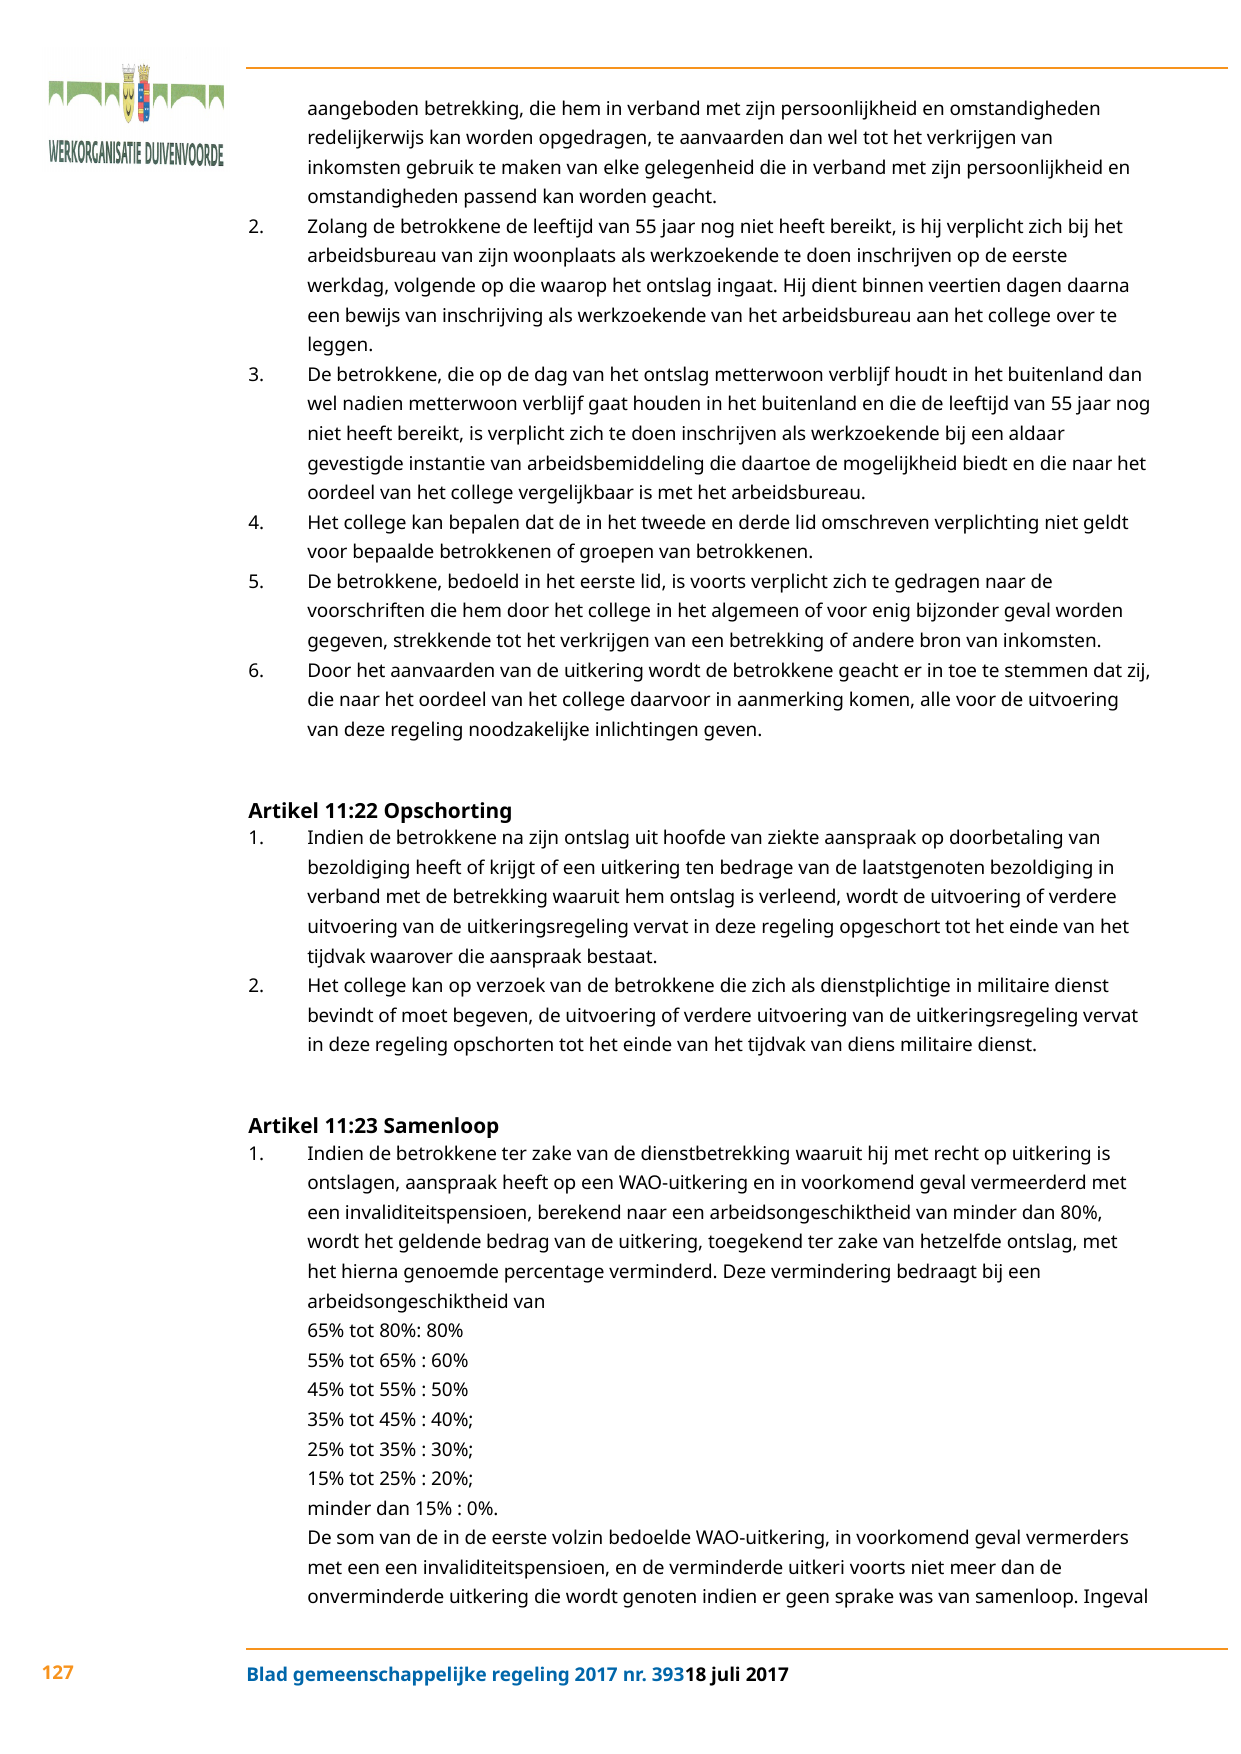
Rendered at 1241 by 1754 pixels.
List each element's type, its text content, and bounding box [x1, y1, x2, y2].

list aangeboden betrekking, die hem in verband met zijn persoonlijkheid en omstandigheden redelijkerwijs kan worden opgedragen, te aanvaarden dan wel tot het verkrijgen van inkomsten gebruik te maken van elke gelegenheid die in verband met zijn persoonlijkheid en omstandigheden passend kan worden geacht. [248, 95, 1152, 209]
text Artikel 11:22 Opschorting [248, 796, 1152, 824]
list 25% tot 35% : 30%; [248, 1436, 1152, 1462]
list 45% tot 55% : 50% [248, 1377, 1152, 1402]
list Indien de betrokkene ter zake van de dienstbetrekking waaruit hij met recht op uitkering is ontslagen, aanspraak heeft op een WAO-uitkering en in voorkomend geval vermeerderd met een invaliditeitspensioen, berekend naar een arbeidsongeschiktheid van minder dan 80%, wordt het geldende bedrag van de uitkering, toegekend ter zake van hetzelfde ontslag, met het hierna genoemde percentage verminderd. Deze vermindering bedraagt bij een arbeidsongeschiktheid van [248, 1140, 1152, 1314]
list Door het aanvaarden van de uitkering wordt de betrokkene geacht er in toe te stemmen dat zij, die naar het oordeel van het college daarvoor in aanmerking komen, alle voor de uitvoering van deze regeling noodzakelijke inlichtingen geven. [248, 657, 1152, 742]
picture [41, 47, 231, 172]
list De som van de in de eerste volzin bedoelde WAO-uitkering, in voorkomend geval vermerders met een een invaliditeitspensioen, en de verminderde uitkeri voorts niet meer dan de onverminderde uitkering die wordt genoten indien er geen sprake was van samenloop. Ingeval [248, 1524, 1152, 1609]
list Indien de betrokkene na zijn ontslag uit hoofde van ziekte aanspraak op doorbetaling van bezoldiging heeft of krijgt of een uitkering ten bedrage van de laatstgenoten bezoldiging in verband met de betrekking waaruit hem ontslag is verleend, wordt de uitvoering of verdere uitvoering van de uitkeringsregeling vervat in deze regeling opgeschort tot het einde van het tijdvak waarover die aanspraak bestaat. [248, 824, 1152, 968]
list 65% tot 80%: 80% [248, 1317, 1152, 1343]
list Het college kan op verzoek van de betrokkene die zich als dienstplichtige in militaire dienst bevindt of moet begeven, de uitvoering of verdere uitvoering van de uitkeringsregeling vervat in deze regeling opschorten tot het einde van het tijdvak van diens militaire dienst. [248, 972, 1152, 1057]
list Het college kan bepalen dat de in het tweede en derde lid omschreven verplichting niet geldt voor bepaalde betrokkenen of groepen van betrokkenen. [248, 509, 1152, 564]
list 55% tot 65% : 60% [248, 1347, 1152, 1373]
list minder dan 15% : 0%. [248, 1495, 1152, 1521]
list De betrokkene, bedoeld in het eerste lid, is voorts verplicht zich te gedragen naar de voorschriften die hem door het college in het algemeen of voor enig bijzonder geval worden gegeven, strekkende tot het verkrijgen van een betrekking of andere bron van inkomsten. [248, 568, 1152, 653]
list De betrokkene, die op de dag van het ontslag metterwoon verblijf houdt in het buitenland dan wel nadien metterwoon verblijf gaat houden in het buitenland en die de leeftijd van 55 jaar nog niet heeft bereikt, is verplicht zich te doen inschrijven als werkzoekende bij een aldaar gevestigde instantie van arbeidsbemiddeling die daartoe de mogelijkheid biedt en die naar het oordeel van het college vergelijkbaar is met het arbeidsbureau. [248, 361, 1152, 505]
list 15% tot 25% : 20%; [248, 1465, 1152, 1491]
list 35% tot 45% : 40%; [248, 1406, 1152, 1432]
list Zolang de betrokkene de leeftijd van 55 jaar nog niet heeft bereikt, is hij verplicht zich bij het arbeidsbureau van zijn woonplaats als werkzoekende te doen inschrijven op de eerste werkdag, volgende op die waarop het ontslag ingaat. Hij dient binnen veertien dagen daarna een bewijs van inschrijving als werkzoekende van het arbeidsbureau aan het college over te leggen. [248, 213, 1152, 357]
text Artikel 11:23 Samenloop [248, 1112, 1152, 1140]
